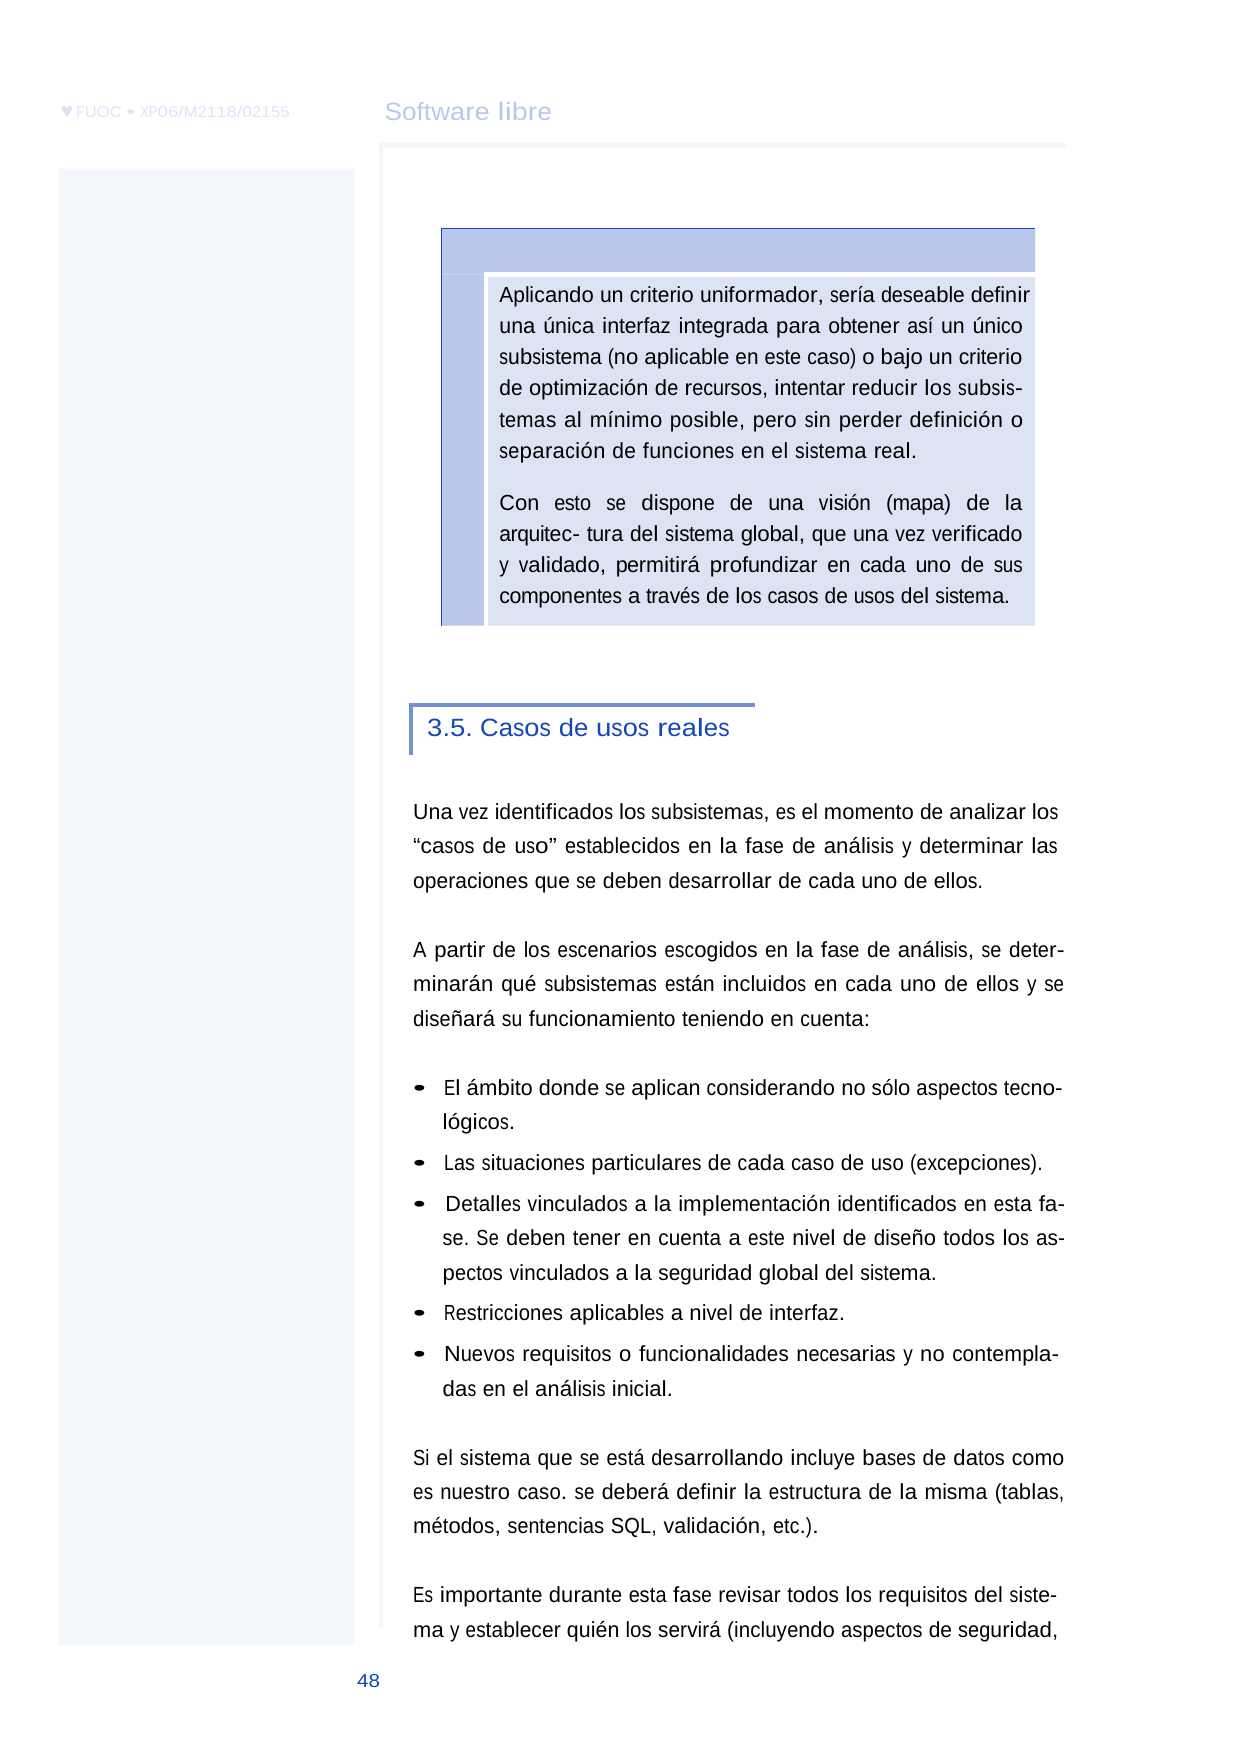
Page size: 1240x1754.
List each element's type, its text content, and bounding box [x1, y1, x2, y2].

text Es importante durante esta fase revisar todos los requisitos del siste- ma y establecer quién los servirá (incluyendo aspectos de seguridad, [413, 1582, 1083, 1642]
text Una vez identificados los subsistemas, es el momento de analizar los [413, 803, 1080, 824]
text A partir de los escenarios escogidos en la fase de análisis, se deter- minarán qué subsistemas están incluidos en cada uno de ellos y se diseñará su funcionamiento teniendo en cuenta: [413, 937, 1065, 1031]
text 48 [357, 1669, 1077, 1691]
text 3.5. Casos de usos reales [421, 713, 735, 742]
text • Detalles vinculados a la implementación identificados en esta fa- se. Se deben tener en cuenta a este nivel de diseño todos los as- pectos vinculados a la seguridad global del sistema. [413, 1190, 1065, 1285]
text “casos de uso” establecidos en la fase de análisis y determinar las operaciones que se deben desarrollar de cada uno de ellos. [413, 833, 1081, 893]
text  FUOC • XP06/M2118/02155 [61, 103, 299, 121]
text • Nuevos requisitos o funcionalidades necesarias y no contempla- das en el análisis inicial. [413, 1341, 1080, 1401]
text Si el sistema que se está desarrollando incluye bases de datos como es nuestro caso. se deberá definir la estructura de la misma (tablas, métodos, sentencias SQL, validación, etc.). [413, 1444, 1065, 1538]
text • El ámbito donde se aplican considerando no sólo aspectos tecno- lógicos. [413, 1075, 1080, 1134]
text • Las situaciones particulares de cada caso de uso (excepciones). [413, 1150, 1077, 1175]
text • Restricciones aplicables a nivel de interfaz. [413, 1300, 1077, 1326]
text Software libre [384, 97, 1077, 126]
